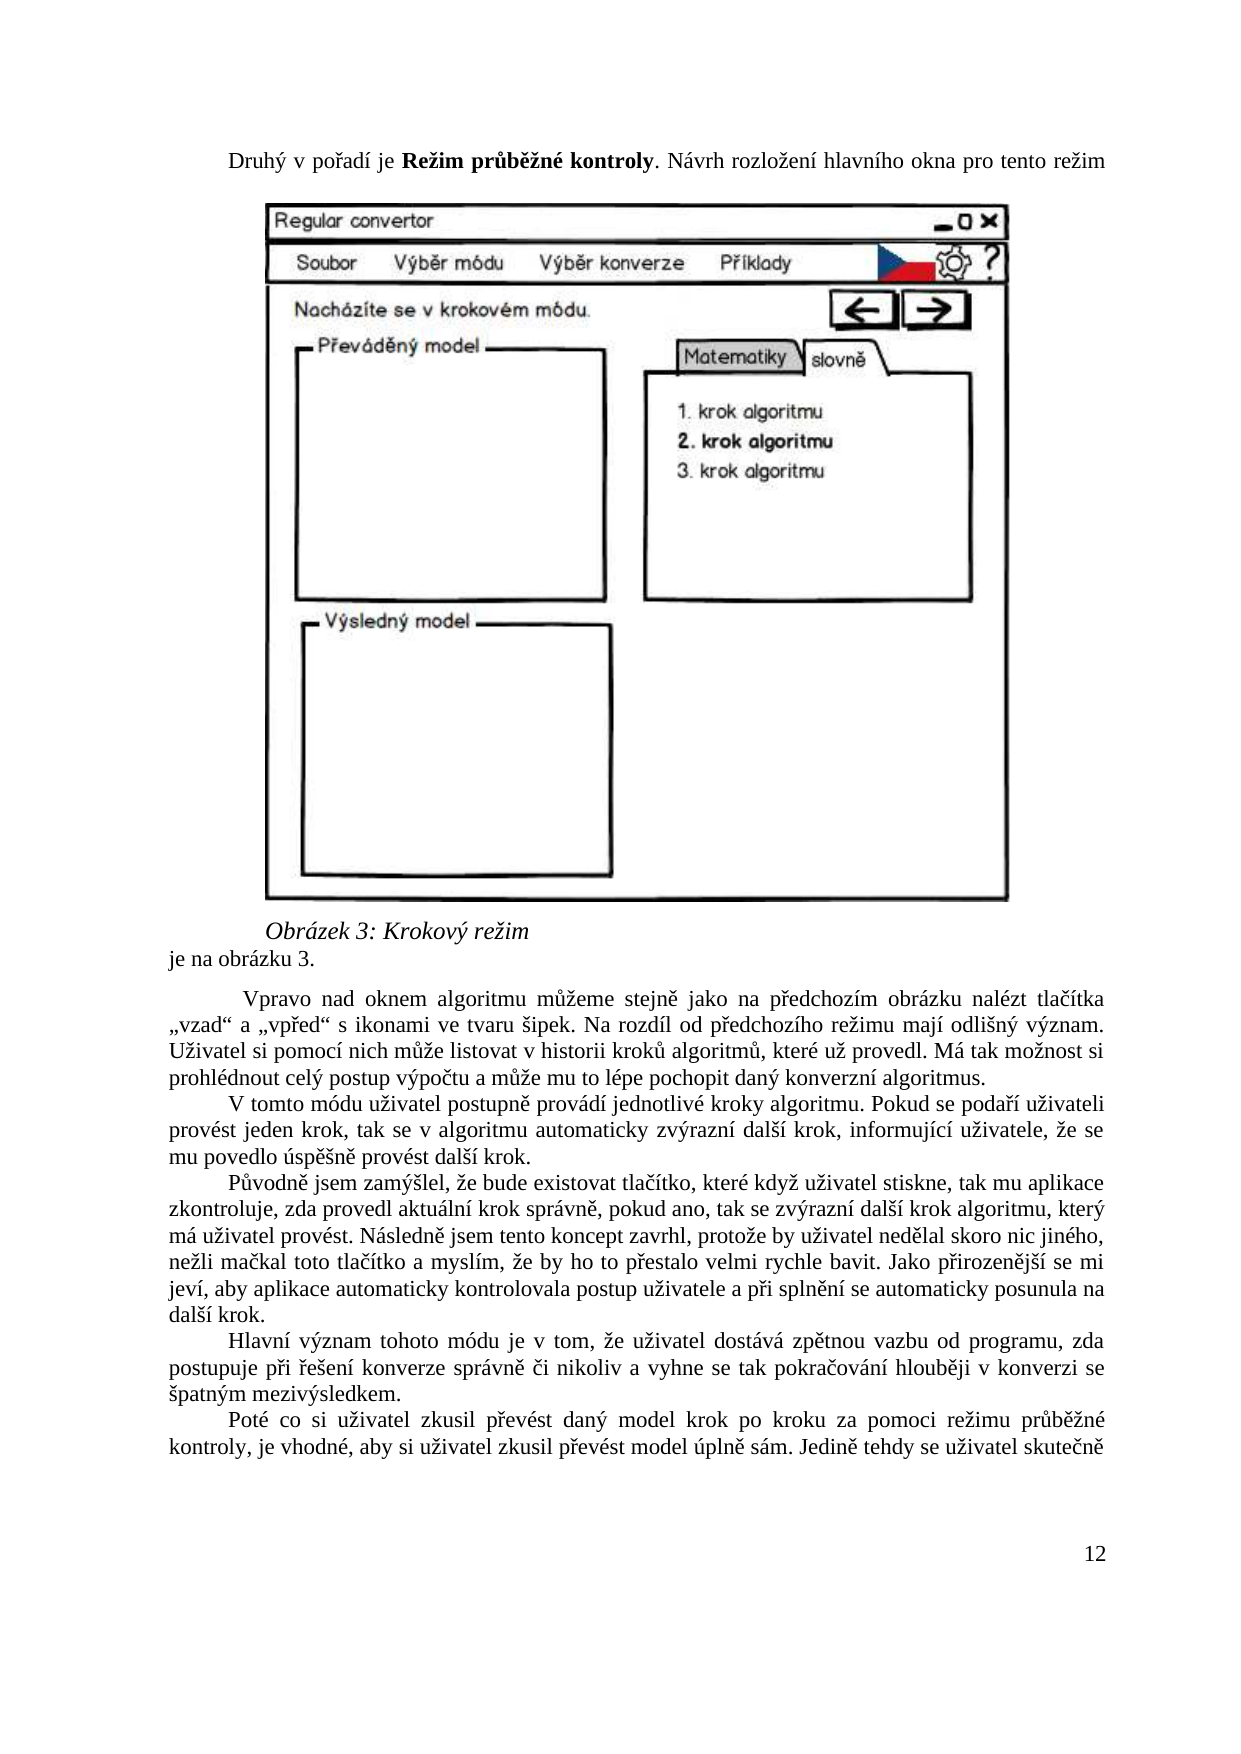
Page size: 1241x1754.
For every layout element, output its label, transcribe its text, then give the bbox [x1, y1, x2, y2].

text V tomto módu uživatel postupně provádí jednotlivé kroky algoritmu. Pokud se podaří uživateli provést jeden krok, tak se v algoritmu automaticky zvýrazní další krok, informující uživatele, že se mu povedlo úspěšně provést další krok. [169, 1090, 1106, 1169]
picture [265, 203, 1011, 902]
text Hlavní význam tohoto módu je v tom, že uživatel dostává zpětnou vazbu od programu, zda postupuje při řešení konverze správně či nikoliv a vyhne se tak pokračování hlouběji v konverzi se špatným mezivýsledkem. [169, 1327, 1106, 1406]
text Vpravo nad oknem algoritmu můžeme stejně jako na předchozím obrázku nalézt tlačítka „vzad“ a „vpřed“ s ikonami ve tvaru šipek. Na rozdíl od předchozího režimu mají odlišný význam. Uživatel si pomocí nich může listovat v historii kroků algoritmů, které už provedl. Má tak možnost si prohlédnout celý postup výpočtu a může mu to lépe pochopit daný konverzní algoritmus. [169, 985, 1106, 1090]
text Druhý v pořadí je Režim průběžné kontroly. Návrh rozložení hlavního okna pro tento režim je na obrázku 3. [169, 148, 1106, 972]
text Obrázek 3: Krokový režim [265, 902, 1010, 945]
text Původně jsem zamýšlel, že bude existovat tlačítko, které když uživatel stiskne, tak mu aplikace zkontroluje, zda provedl aktuální krok správně, pokud ano, tak se zvýrazní další krok algoritmu, který má uživatel provést. Následně jsem tento koncept zavrhl, protože by uživatel nedělal skoro nic jiného, nežli mačkal toto tlačítko a myslím, že by ho to přestalo velmi rychle bavit. Jako přirozenější se mi jeví, aby aplikace automaticky kontrolovala postup uživatele a při splnění se automaticky posunula na další krok. [169, 1169, 1106, 1327]
text Poté co si uživatel zkusil převést daný model krok po kroku za pomoci režimu průběžné kontroly, je vhodné, aby si uživatel zkusil převést model úplně sám. Jedině tehdy se uživatel skutečně [169, 1406, 1106, 1459]
